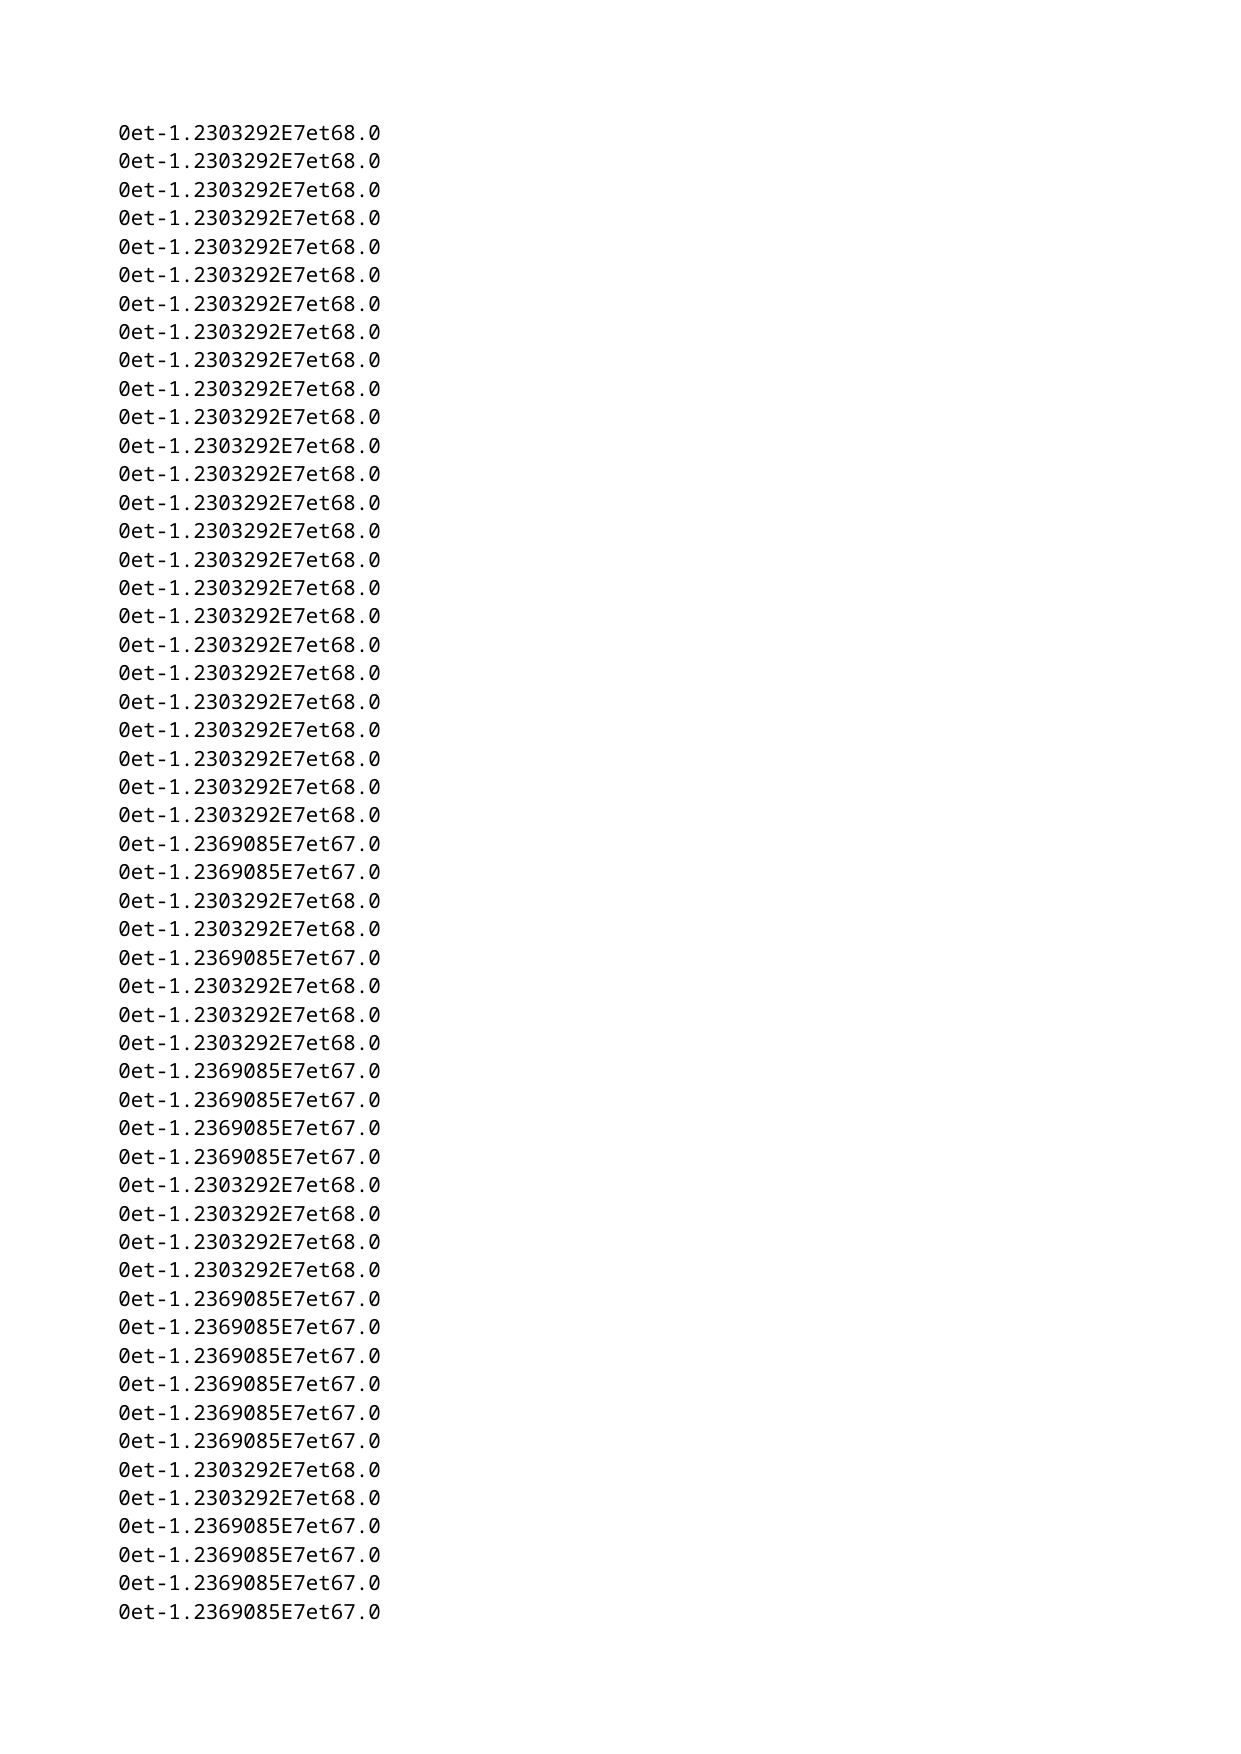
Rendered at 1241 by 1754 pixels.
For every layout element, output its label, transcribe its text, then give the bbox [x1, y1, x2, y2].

text 0et-1.2369085E7et67.0 [118, 1113, 1122, 1142]
text 0et-1.2303292E7et68.0 [118, 346, 1122, 374]
text 0et-1.2303292E7et68.0 [118, 801, 1122, 829]
text 0et-1.2303292E7et68.0 [118, 516, 1122, 545]
text 0et-1.2369085E7et67.0 [118, 1057, 1122, 1085]
text 0et-1.2369085E7et67.0 [118, 1312, 1122, 1341]
text 0et-1.2303292E7et68.0 [118, 374, 1122, 402]
text 0et-1.2369085E7et67.0 [118, 1085, 1122, 1113]
text 0et-1.2303292E7et68.0 [118, 715, 1122, 744]
text 0et-1.2303292E7et68.0 [118, 971, 1122, 1000]
text 0et-1.2303292E7et68.0 [118, 545, 1122, 573]
text 0et-1.2303292E7et68.0 [118, 232, 1122, 260]
text 0et-1.2303292E7et68.0 [118, 602, 1122, 630]
text 0et-1.2303292E7et68.0 [118, 1170, 1122, 1199]
text 0et-1.2303292E7et68.0 [118, 914, 1122, 943]
text 0et-1.2303292E7et68.0 [118, 260, 1122, 289]
text 0et-1.2369085E7et67.0 [118, 857, 1122, 886]
text 0et-1.2303292E7et68.0 [118, 1199, 1122, 1227]
text 0et-1.2303292E7et68.0 [118, 459, 1122, 488]
text 0et-1.2303292E7et68.0 [118, 1483, 1122, 1512]
text 0et-1.2369085E7et67.0 [118, 829, 1122, 857]
text 0et-1.2303292E7et68.0 [118, 317, 1122, 346]
text 0et-1.2369085E7et67.0 [118, 1398, 1122, 1426]
text 0et-1.2303292E7et68.0 [118, 658, 1122, 687]
text 0et-1.2303292E7et68.0 [118, 1227, 1122, 1256]
text 0et-1.2369085E7et67.0 [118, 1142, 1122, 1170]
text 0et-1.2369085E7et67.0 [118, 1597, 1122, 1625]
text 0et-1.2369085E7et67.0 [118, 1341, 1122, 1369]
text 0et-1.2369085E7et67.0 [118, 943, 1122, 971]
text 0et-1.2303292E7et68.0 [118, 118, 1122, 147]
text 0et-1.2303292E7et68.0 [118, 402, 1122, 431]
text 0et-1.2369085E7et67.0 [118, 1540, 1122, 1568]
text 0et-1.2303292E7et68.0 [118, 289, 1122, 317]
text 0et-1.2303292E7et68.0 [118, 488, 1122, 516]
text 0et-1.2303292E7et68.0 [118, 175, 1122, 203]
text 0et-1.2303292E7et68.0 [118, 1028, 1122, 1057]
text 0et-1.2303292E7et68.0 [118, 573, 1122, 602]
text 0et-1.2369085E7et67.0 [118, 1512, 1122, 1540]
text 0et-1.2303292E7et68.0 [118, 1455, 1122, 1483]
text 0et-1.2303292E7et68.0 [118, 1000, 1122, 1028]
text 0et-1.2303292E7et68.0 [118, 687, 1122, 715]
text 0et-1.2303292E7et68.0 [118, 147, 1122, 175]
text 0et-1.2369085E7et67.0 [118, 1568, 1122, 1597]
text 0et-1.2303292E7et68.0 [118, 744, 1122, 772]
text 0et-1.2303292E7et68.0 [118, 772, 1122, 801]
text 0et-1.2303292E7et68.0 [118, 203, 1122, 232]
text 0et-1.2303292E7et68.0 [118, 630, 1122, 658]
text 0et-1.2369085E7et67.0 [118, 1284, 1122, 1312]
text 0et-1.2369085E7et67.0 [118, 1369, 1122, 1398]
text 0et-1.2303292E7et68.0 [118, 1256, 1122, 1284]
text 0et-1.2303292E7et68.0 [118, 431, 1122, 459]
text 0et-1.2369085E7et67.0 [118, 1426, 1122, 1455]
text 0et-1.2303292E7et68.0 [118, 886, 1122, 914]
